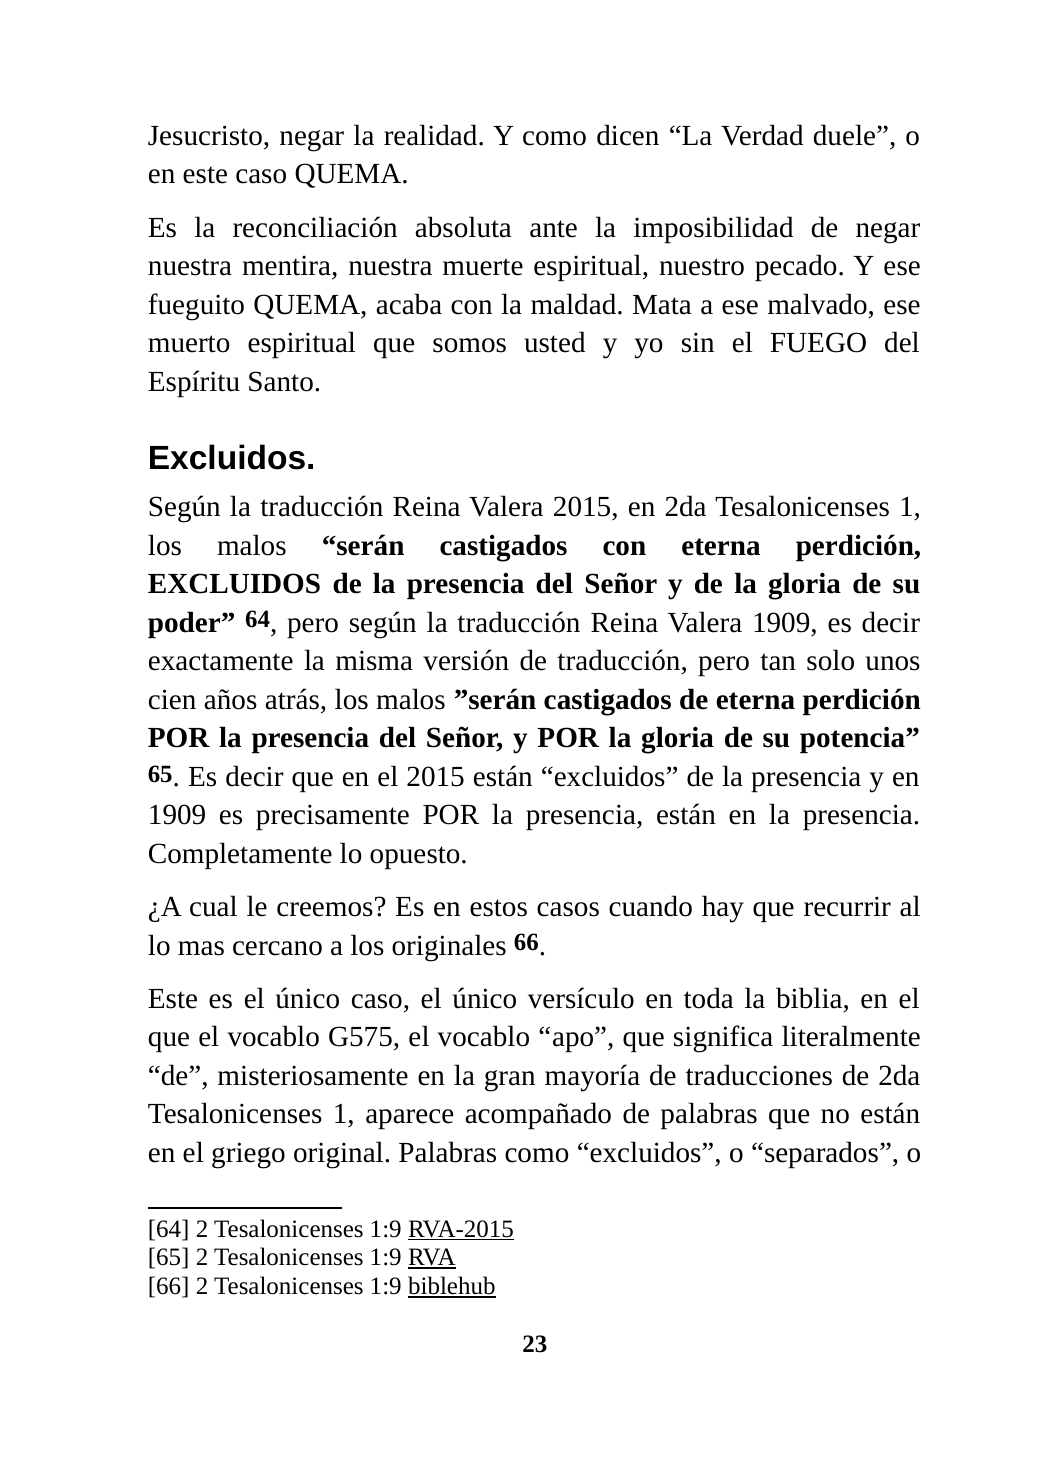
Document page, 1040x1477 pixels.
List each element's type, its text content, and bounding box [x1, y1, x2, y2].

text 2 Tesalonicenses 1:9 RVA-2015 [148, 1214, 921, 1242]
text Jesucristo, negar la realidad. Y como dicen “La Verdad duele”, o en este caso QUEMA. [148, 118, 921, 190]
subtitle Excluidos. [148, 438, 921, 477]
text Es la reconciliación absoluta ante la imposibilidad de negar nuestra mentira, nuestra muerte espiritual, nuestro pecado. Y ese fueguito QUEMA, acaba con la maldad. Mata a ese malvado, ese muerto espiritual que somos usted y yo sin el FUEGO del Espíritu Santo. [148, 210, 921, 397]
text 2 Tesalonicenses 1:9 biblehub [148, 1271, 921, 1300]
text Según la traducción Reina Valera 2015, en 2da Tesalonicenses 1, los malos “serán castigados con eterna perdición, EXCLUIDOS de la presencia del Señor y de la gloria de su poder” , pero según la traducción Reina Valera 1909, es decir exactamente la misma versión de traducción, pero tan solo unos cien años atrás, los malos ”serán castigados de eterna perdición POR la presencia del Señor, y POR la gloria de su potencia” . Es decir que en el 2015 están “excluidos” de la presencia y en 1909 es precisamente POR la presencia, están en la presencia. Completamente lo opuesto. [148, 489, 921, 869]
text ¿A cual le creemos? Es en estos casos cuando hay que recurrir al lo mas cercano a los originales . [148, 889, 921, 961]
text 2 Tesalonicenses 1:9 RVA [148, 1242, 921, 1271]
text Este es el único caso, el único versículo en toda la biblia, en el que el vocablo G575, el vocablo “apo”, que significa literalmente “de”, misteriosamente en la gran mayoría de traducciones de 2da Tesalonicenses 1, aparece acompañado de palabras que no están en el griego original. Palabras como “excluidos”, o “separados”, o [148, 981, 921, 1168]
